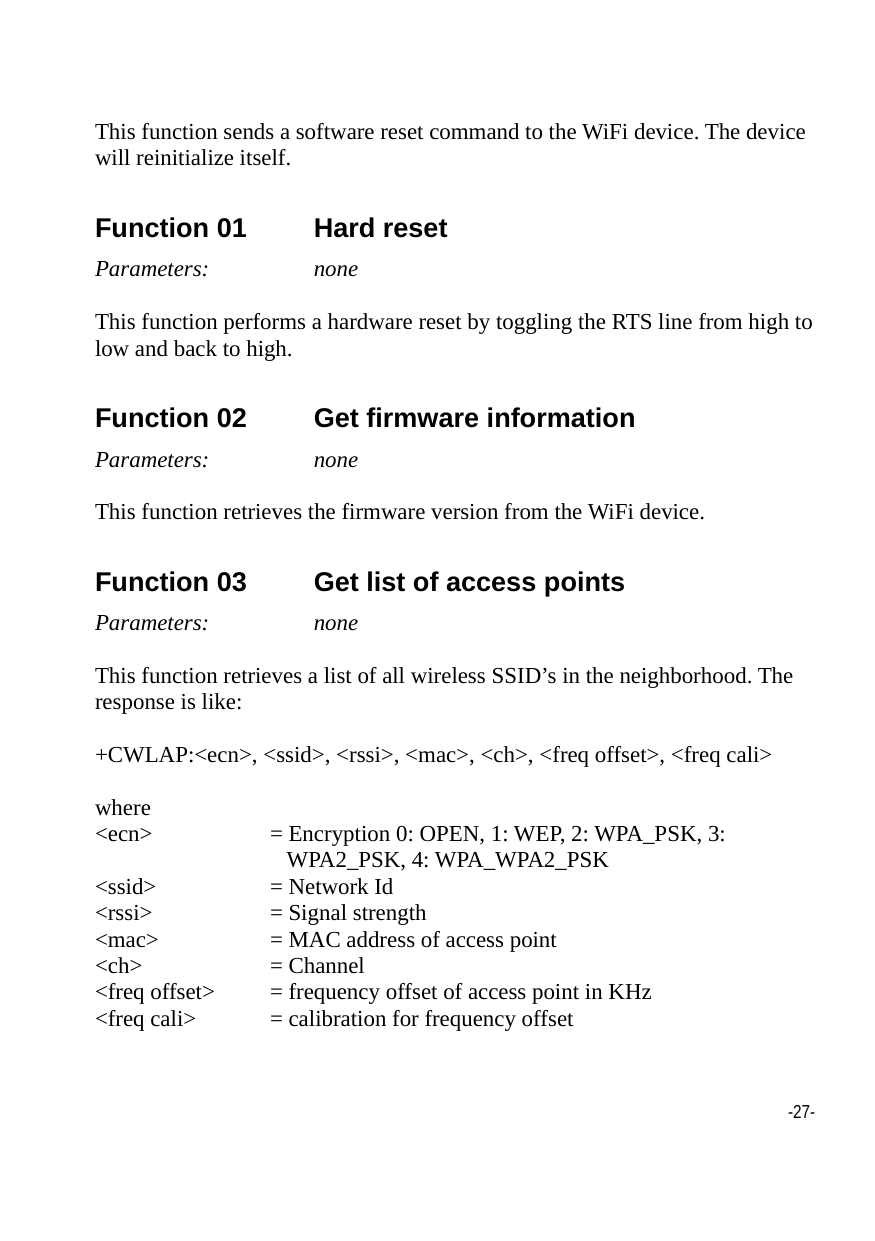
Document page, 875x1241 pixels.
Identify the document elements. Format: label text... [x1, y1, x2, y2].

text <rssi> = Signal strength [95, 899, 815, 926]
text <ecn> = Encryption 0: OPEN, 1: WEP, 2: WPA_PSK, 3: WPA2_PSK, 4: WPA_WPA2_PSK [95, 820, 874, 873]
text Parameters: none [95, 609, 815, 636]
text <freq cali> = calibration for frequency offset [95, 1005, 815, 1031]
text <mac> = MAC address of access point [95, 926, 815, 952]
subtitle Function 01 Hard reset [95, 212, 815, 243]
subtitle Function 03 Get list of access points [95, 566, 815, 597]
text where [95, 794, 815, 820]
text This function retrieves the firmware version from the WiFi device. [95, 498, 815, 525]
text <freq offset> = frequency offset of access point in KHz [95, 978, 815, 1005]
text <ch> = Channel [95, 952, 815, 978]
text This function performs a hardware reset by toggling the RTS line from high to low and back to high. [95, 308, 815, 361]
subtitle Function 02 Get firmware information [95, 402, 815, 433]
text This function retrieves a list of all wireless SSID’s in the neighborhood. The response is like: [95, 662, 815, 715]
text Parameters: none [95, 446, 815, 472]
text This function sends a software reset command to the WiFi device. The device will reinitialize itself. [95, 118, 815, 171]
text <ssid> = Network Id [95, 873, 815, 899]
text Parameters: none [95, 256, 815, 282]
text +CWLAP:<ecn>, <ssid>, <rssi>, <mac>, <ch>, <freq offset>, <freq cali> [95, 741, 815, 767]
